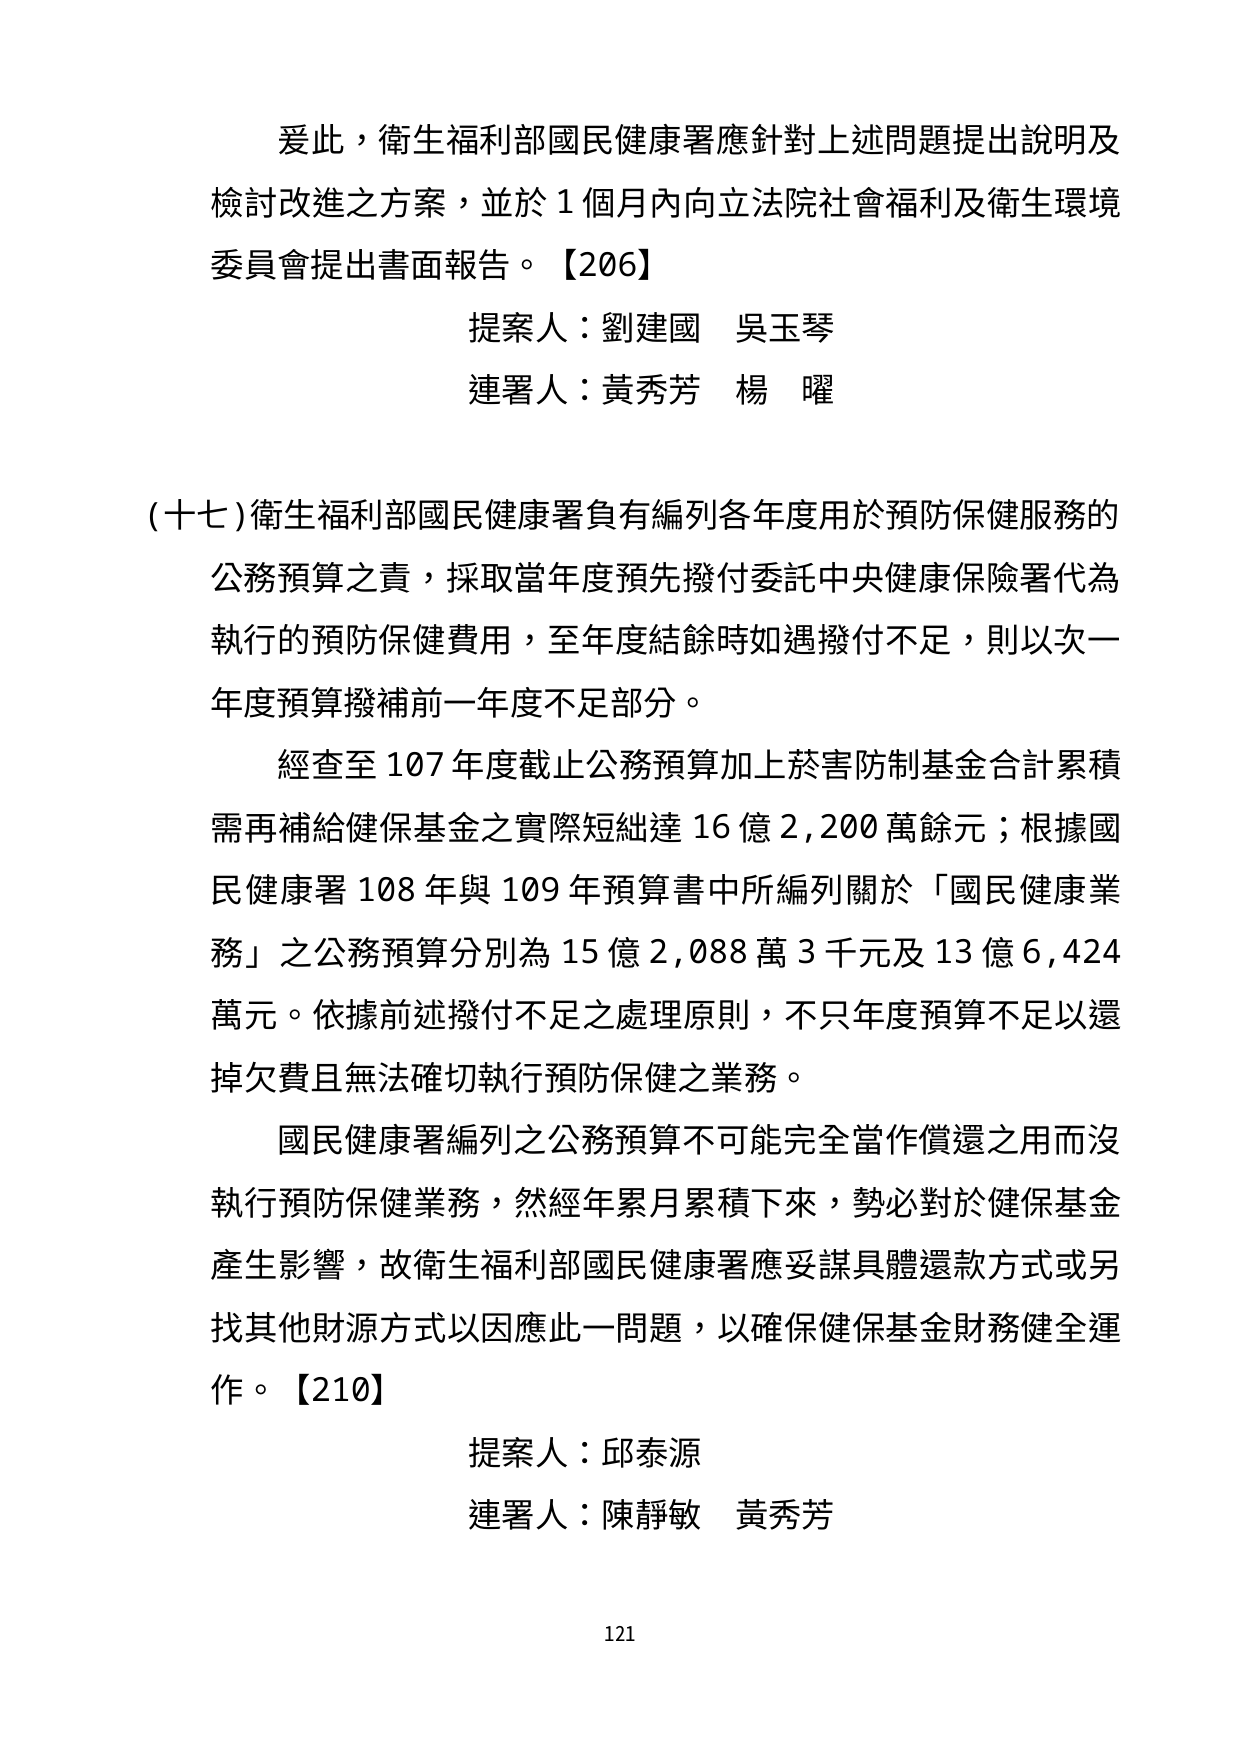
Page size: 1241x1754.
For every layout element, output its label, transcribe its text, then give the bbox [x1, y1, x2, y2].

text 經查至107年度截止公務預算加上菸害防制基金合計累積需再補給健保基金之實際短絀達16億2,200萬餘元；根據國民健康署108年與109年預算書中所編列關於「國民健康業務」之公務預算分別為15億2,088萬3千元及13億6,424萬元。依據前述撥付不足之處理原則，不只年度預算不足以還掉欠費且無法確切執行預防保健之業務。 [211, 722, 1122, 1097]
text 國民健康署編列之公務預算不可能完全當作償還之用而沒執行預防保健業務，然經年累月累積下來，勢必對於健保基金產生影響，故衛生福利部國民健康署應妥謀具體還款方式或另找其他財源方式以因應此一問題，以確保健保基金財務健全運作。【210】 [211, 1097, 1122, 1409]
text 提案人：邱泰源 [468, 1409, 1122, 1472]
text 提案人：劉建國 吳玉琴 [468, 284, 1122, 347]
text 連署人：黃秀芳 楊 曜 [468, 347, 1122, 409]
text 爰此，衛生福利部國民健康署應針對上述問題提出說明及檢討改進之方案，並於1個月內向立法院社會福利及衛生環境委員會提出書面報告。【206】 [211, 97, 1122, 284]
text 連署人：陳靜敏 黃秀芳 [468, 1472, 1122, 1534]
text (十七)衛生福利部國民健康署負有編列各年度用於預防保健服務的公務預算之責，採取當年度預先撥付委託中央健康保險署代為執行的預防保健費用，至年度結餘時如遇撥付不足，則以次一年度預算撥補前一年度不足部分。 [143, 472, 1122, 722]
